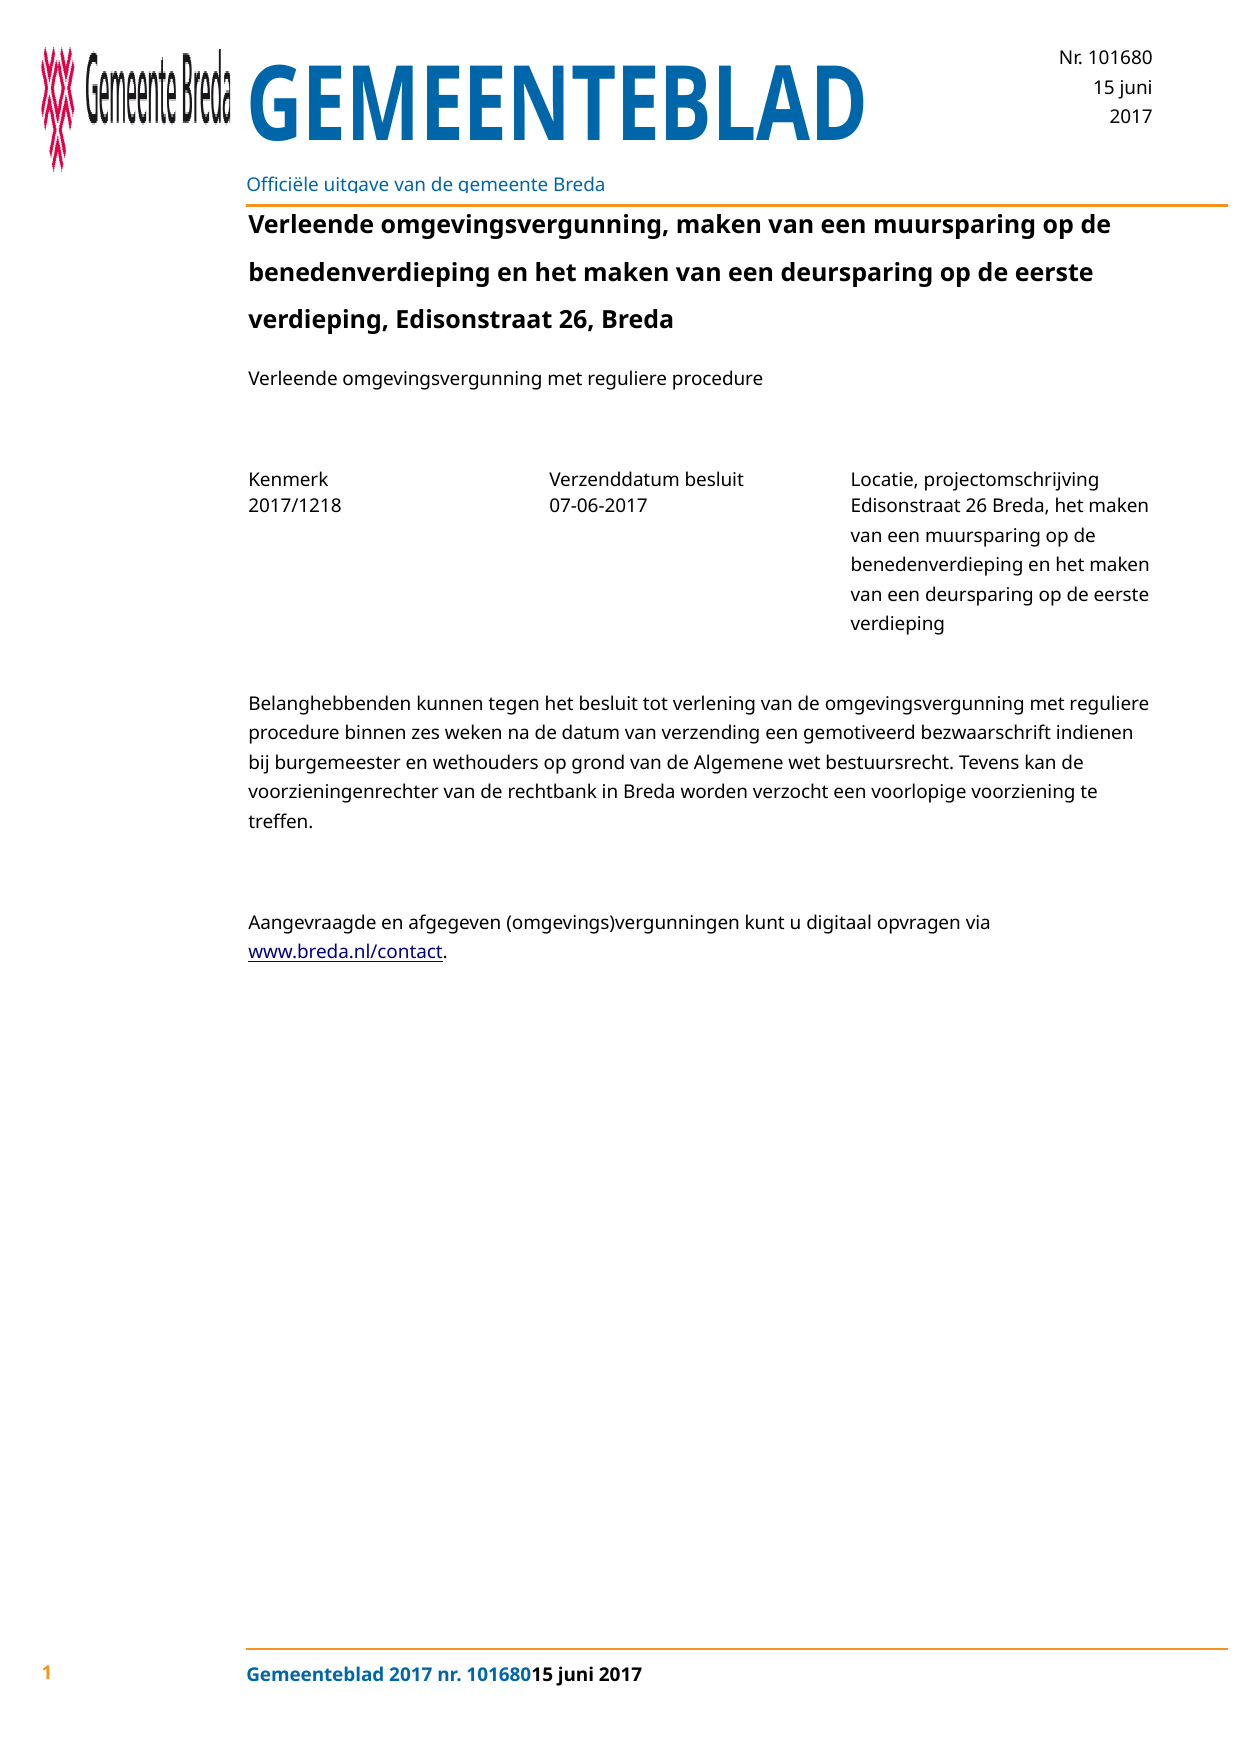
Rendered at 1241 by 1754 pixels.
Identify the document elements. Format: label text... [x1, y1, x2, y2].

table_header Locatie, projectomschrijving [850, 466, 1152, 492]
table_cell Edisonstraat 26 Breda, het maken van een muursparing op de benedenverdieping en het maken van een deursparing op de eerste verdieping [850, 492, 1152, 636]
table_header Kenmerk [248, 466, 549, 492]
text Verleende omgevingsvergunning, maken van een muursparing op de benedenverdieping en het maken van een deursparing op de eerste verdieping, Edisonstraat 26, Breda [248, 207, 1152, 336]
text Aangevraagde en afgegeven (omgevings)vergunningen kunt u digitaal opvragen via www.breda.nl/contact. [248, 909, 1152, 964]
table_cell 07-06-2017 [549, 492, 850, 636]
table_header Verzenddatum besluit [549, 466, 850, 492]
table_cell 2017/1218 [248, 492, 549, 636]
text Verleende omgevingsvergunning met reguliere procedure [248, 366, 1152, 391]
text Belanghebbenden kunnen tegen het besluit tot verlening van de omgevingsvergunning met reguliere procedure binnen zes weken na de datum van verzending een gemotiveerd bezwaarschrift indienen bij burgemeester en wethouders op grond van de Algemene wet bestuursrecht. Tevens kan de voorzieningenrechter van de rechtbank in Breda worden verzocht een voorlopige voorziening te treffen. [248, 690, 1152, 834]
picture [41, 47, 231, 172]
